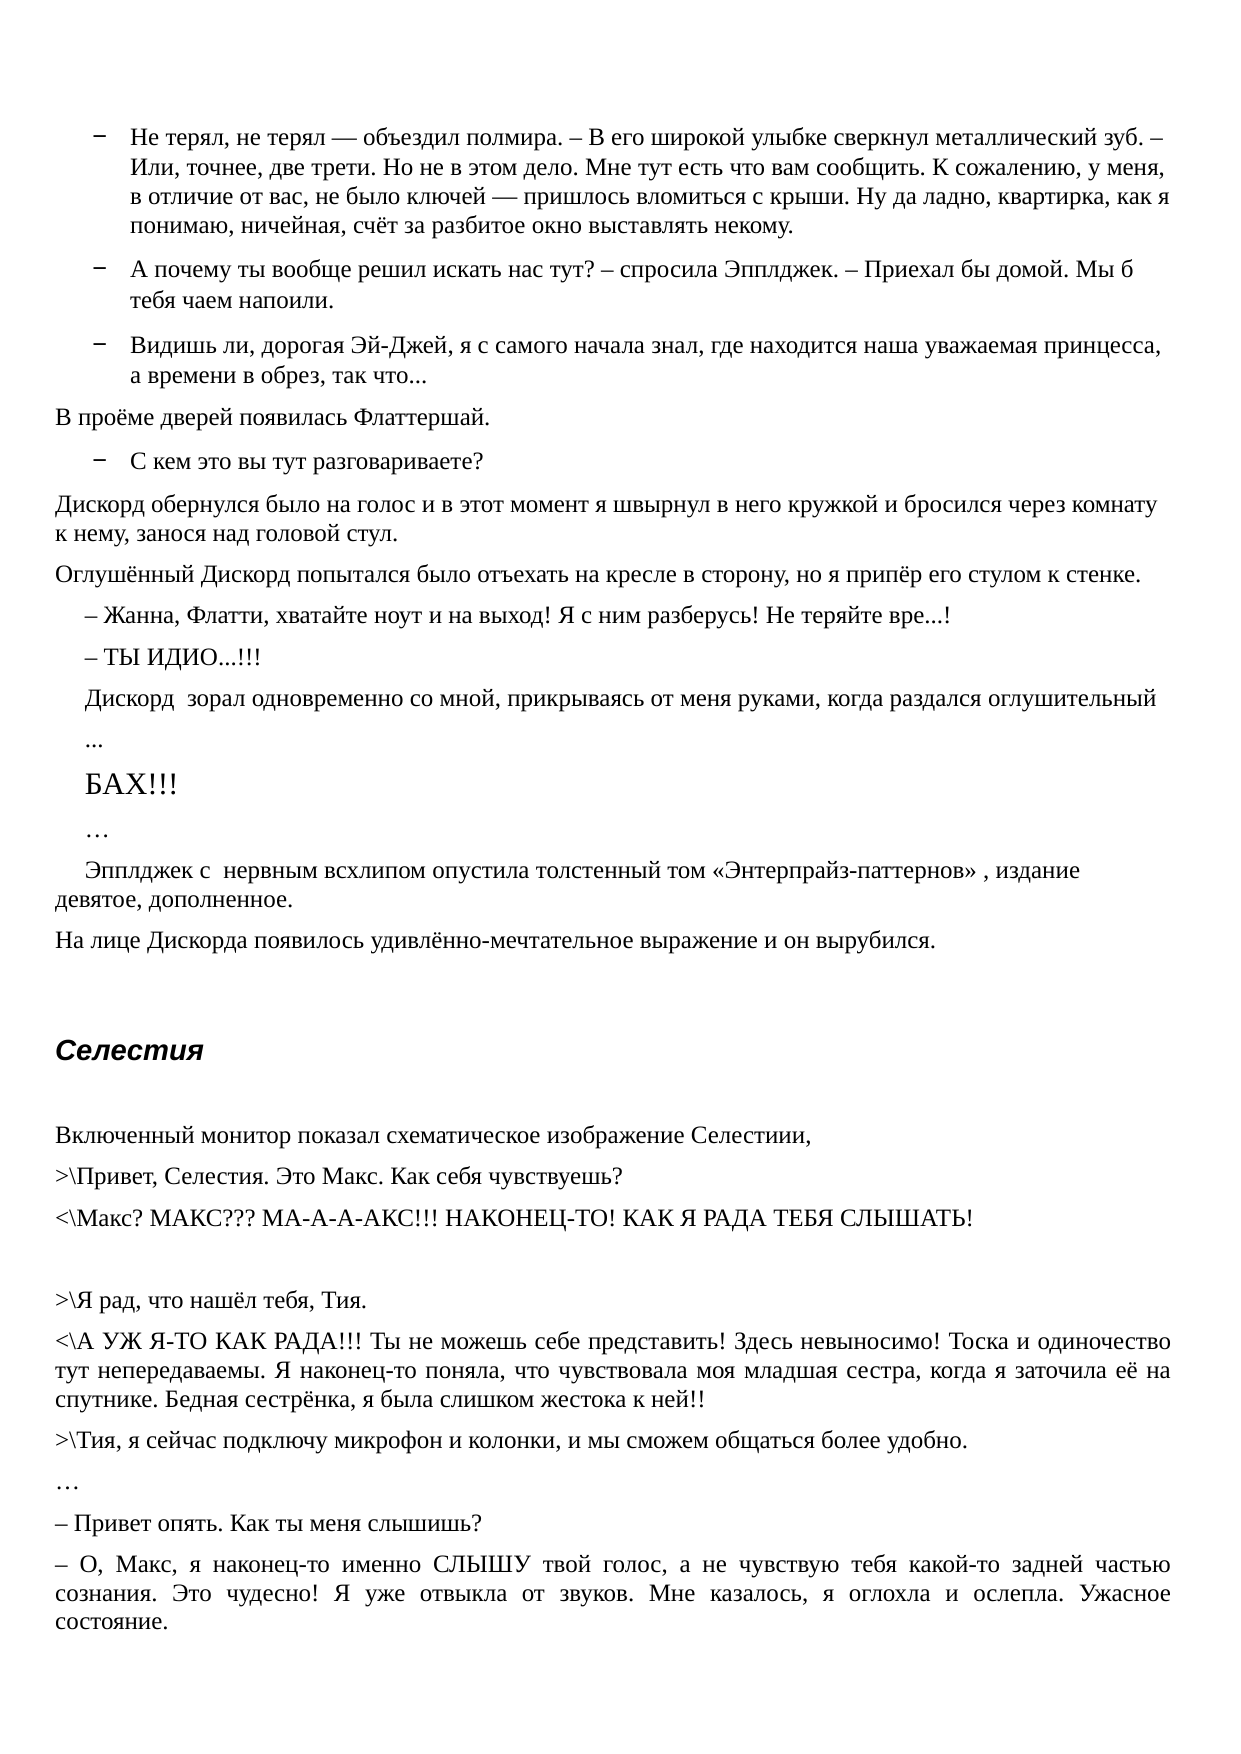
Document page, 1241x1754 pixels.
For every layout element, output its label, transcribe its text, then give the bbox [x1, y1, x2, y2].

text – О, Макс, я наконец-то именно СЛЫШУ твой голос, а не чувствую тебя какой-то задней частью сознания. Это чудесно! Я уже отвыкла от звуков. Мне казалось, я оглохла и ослепла. Ужасное состояние. [55, 1549, 1172, 1635]
subtitle Селестия [55, 1033, 1172, 1066]
text – Жанна, Флатти, хватайте ноут и на выход! Я с ним разберусь! Не теряйте вре...! [55, 601, 1172, 629]
text В проёме дверей появилась Флаттершай. [55, 402, 1172, 430]
text >\Я рад, что нашёл тебя, Тия. [55, 1285, 1172, 1314]
text Эпплджек с нервным всхлипом опустила толстенный том «Энтерпрайз-паттернов» , издание девятое, дополненное. [55, 855, 1172, 913]
list Видишь ли, дорогая Эй-Джей, я с самого начала знал, где находится наша уважаемая принцесса, а времени в обрез, так что... [92, 326, 1172, 389]
text <\Макс? МАКС??? МА-А-А-АКС!!! НАКОНЕЦ-ТО! КАК Я РАДА ТЕБЯ СЛЫШАТЬ! [55, 1203, 1172, 1231]
text – ТЫ ИДИО...!!! [55, 642, 1172, 671]
text <\А УЖ Я-ТО КАК РАДА!!! Ты не можешь себе представить! Здесь невыносимо! Тоска и одиночество тут непередаваемы. Я наконец-то поняла, что чувствовала моя младшая сестра, когда я заточила её на спутнике. Бедная сестрёнка, я была слишком жестока к ней!! [55, 1326, 1172, 1413]
list А почему ты вообще решил искать нас тут? – спросила Эпплджек. – Приехал бы домой. Мы б тебя чаем напоили. [92, 251, 1172, 314]
text – Привет опять. Как ты меня слышишь? [55, 1508, 1172, 1536]
text Оглушённый Дискорд попытался было отъехать на кресле в сторону, но я припёр его стулом к стенке. [55, 559, 1172, 588]
list Не терял, не терял — объездил полмира. – В его широкой улыбке сверкнул металлический зуб. – Или, точнее, две трети. Но не в этом дело. Мне тут есть что вам сообщить. К сожалению, у меня, в отличие от вас, не было ключей — пришлось вломиться с крыши. Ну да ладно, квартирка, как я понимаю, ничейная, счёт за разбитое окно выставлять некому. [92, 118, 1172, 238]
text >\Привет, Селестия. Это Макс. Как себя чувствуешь? [55, 1161, 1172, 1190]
text Включенный монитор показал схематическое изображение Селестиии, [55, 1120, 1172, 1149]
text БАХ!!! [55, 766, 1172, 802]
text >\Тия, я сейчас подключу микрофон и колонки, и мы сможем общаться более удобно. [55, 1425, 1172, 1454]
list Дискорд обернулся было на голос и в этот момент я швырнул в него кружкой и бросился через комнату к нему, занося над головой стул. [55, 489, 1172, 547]
text Дискорд зорал одновременно со мной, прикрываясь от меня руками, когда раздался оглушительный [55, 683, 1172, 712]
text На лице Дискорда появилось удивлённо-мечтательное выражение и он вырубился. [55, 925, 1172, 954]
list С кем это вы тут разговариваете? [92, 443, 1172, 477]
text … [55, 1466, 1172, 1495]
text … [55, 814, 1172, 843]
text ... [55, 724, 1172, 753]
